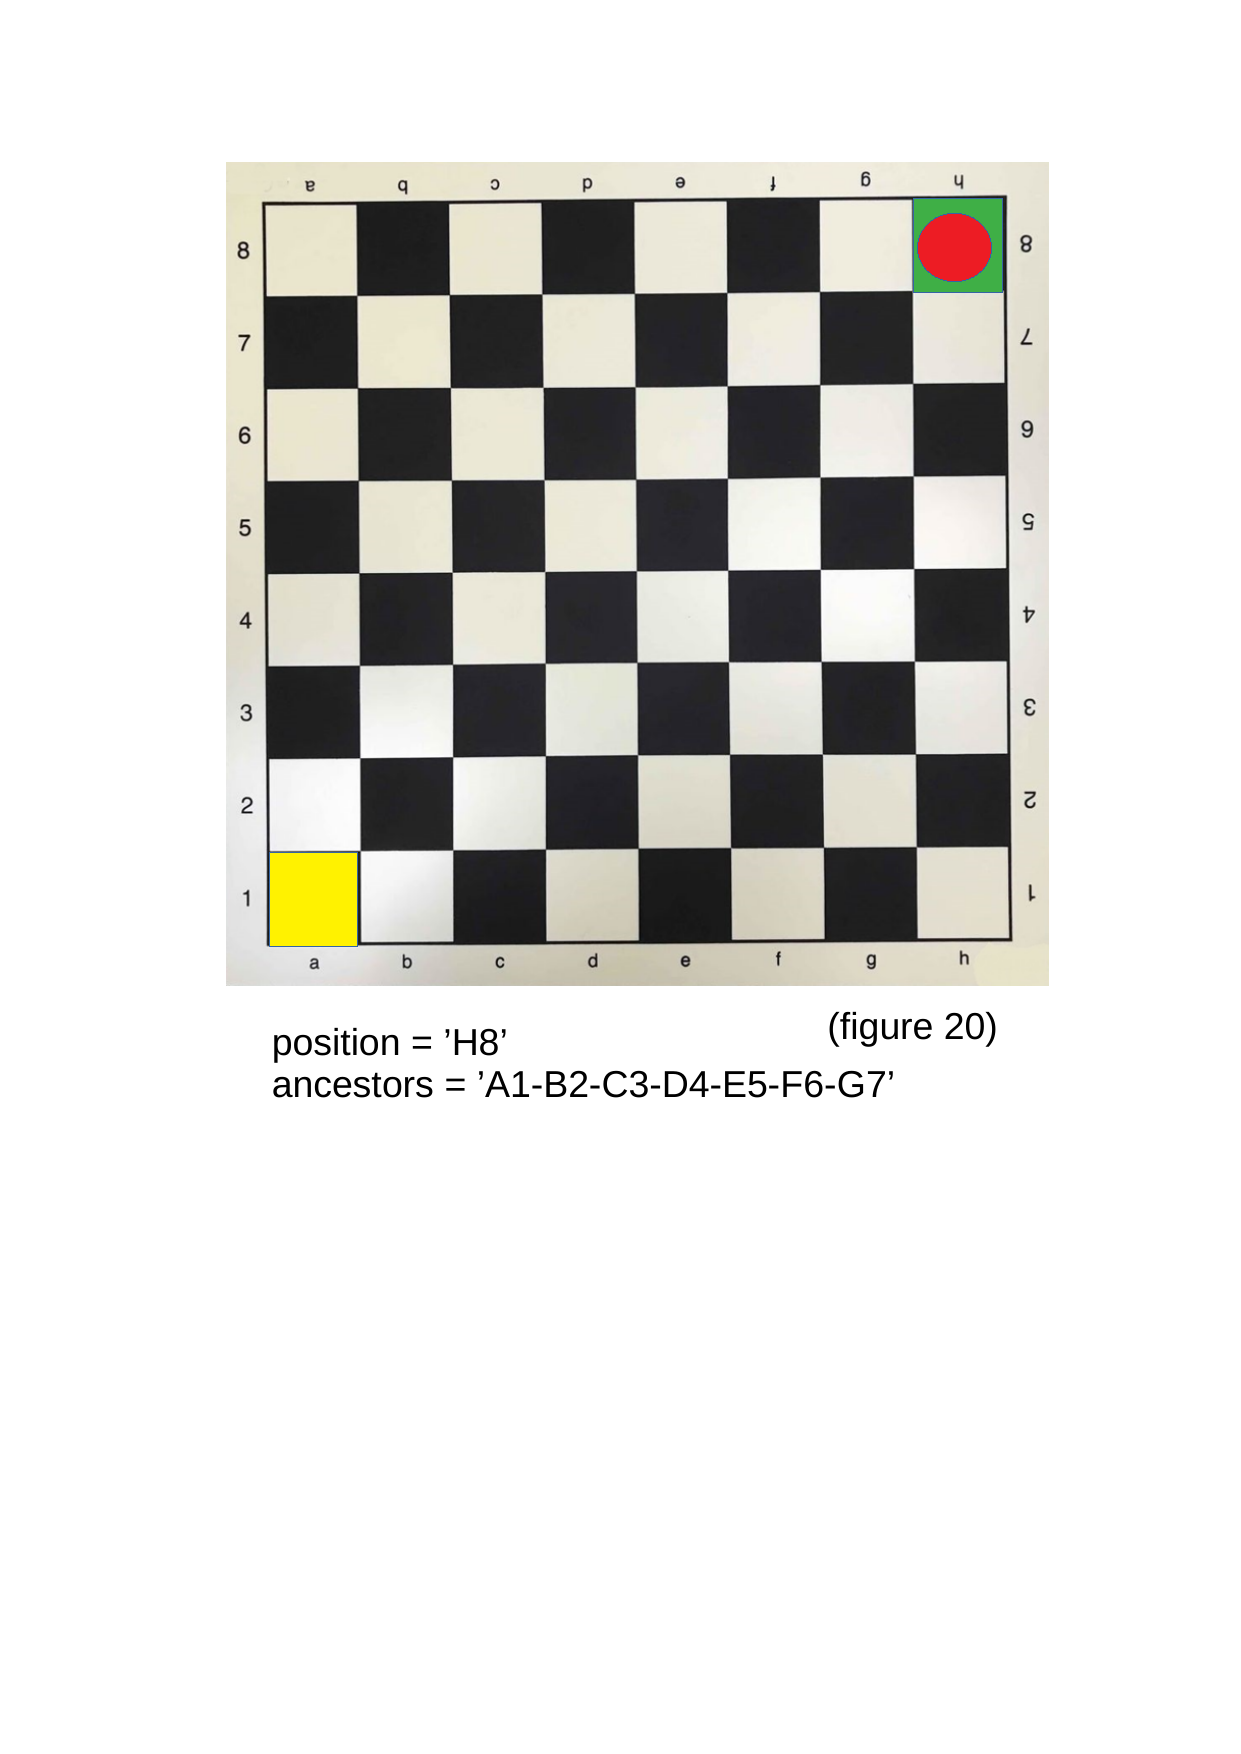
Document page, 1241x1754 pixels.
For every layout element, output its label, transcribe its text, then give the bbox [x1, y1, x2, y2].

text_box (figure 20) [812, 998, 1173, 1056]
text_box [913, 198, 1003, 293]
text_box [269, 852, 358, 947]
text_box position = ’H8’ ancestors = ’A1-B2-C3-D4-E5-F6-G7’ [183, 1014, 941, 1156]
picture [226, 162, 1049, 986]
